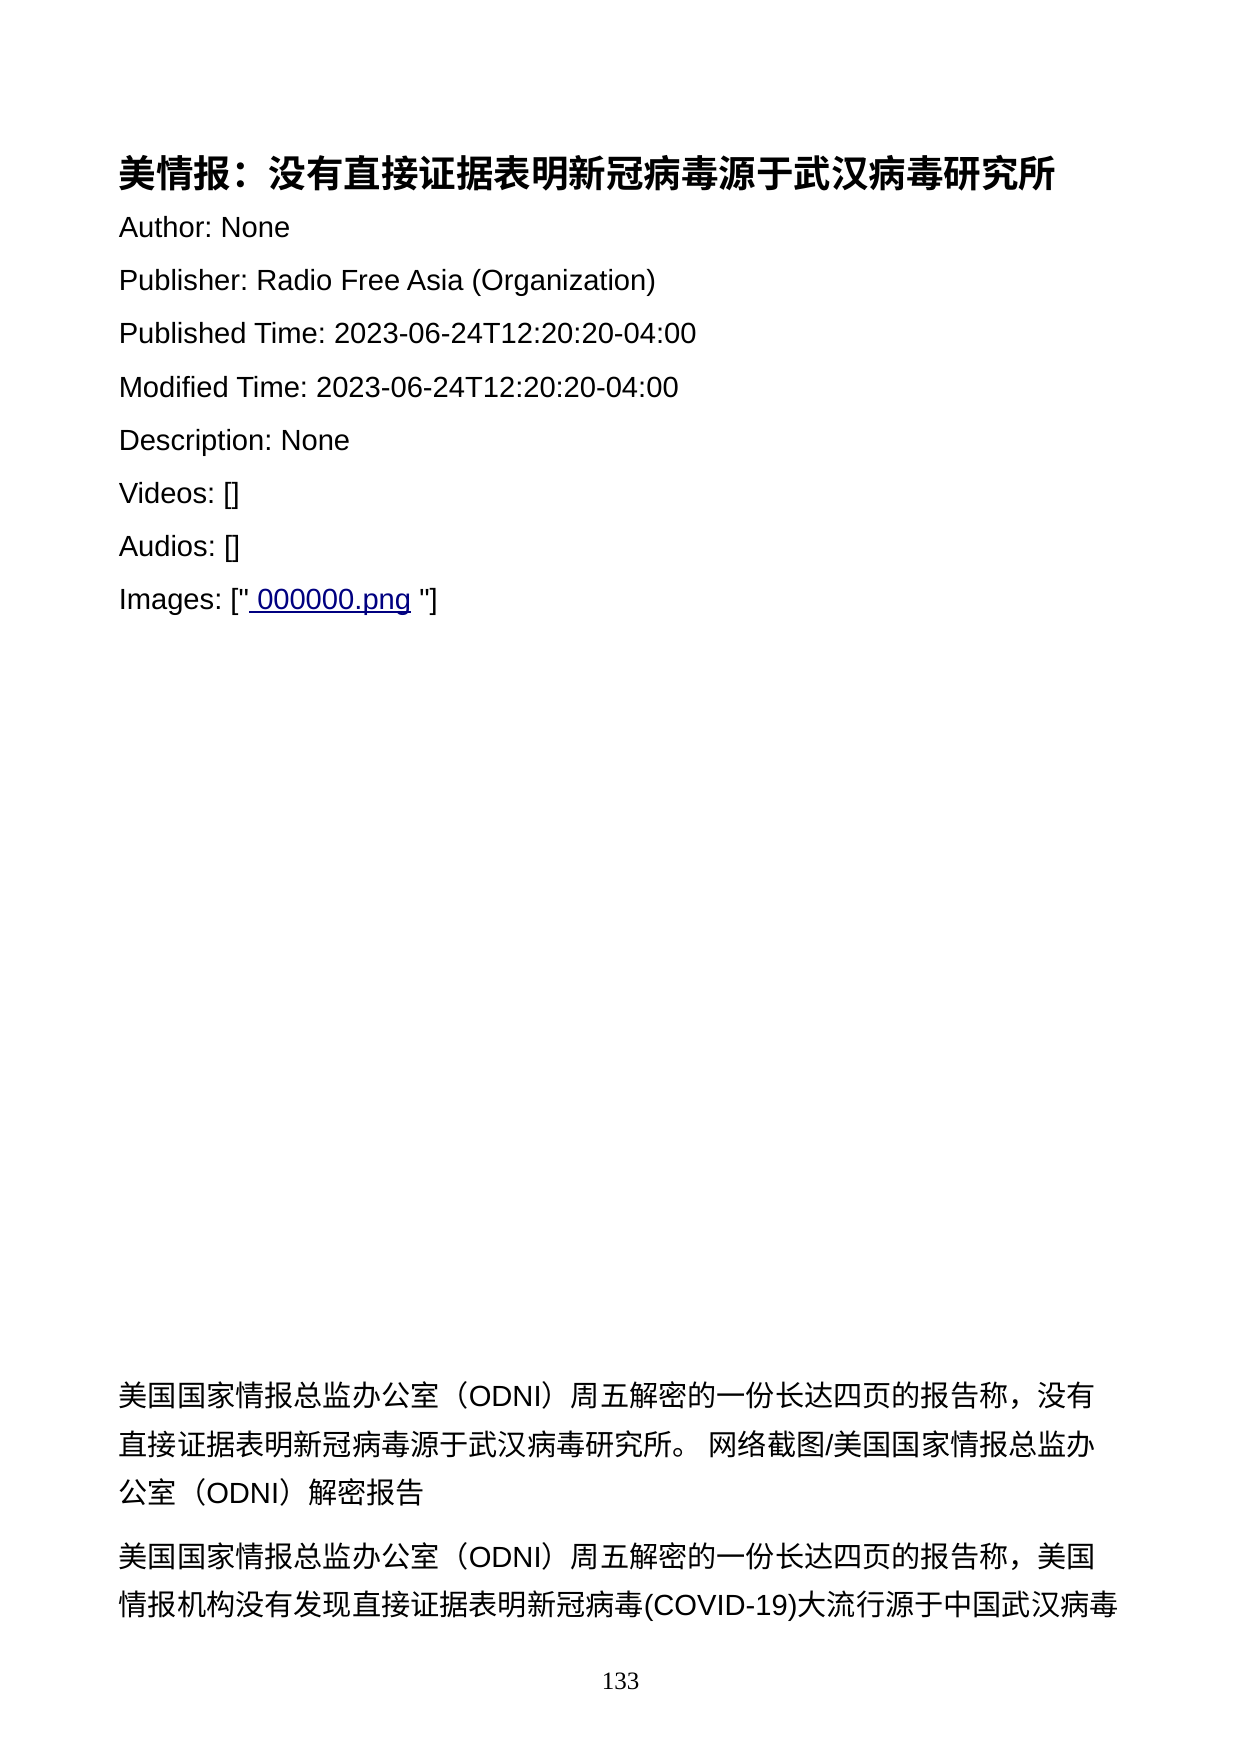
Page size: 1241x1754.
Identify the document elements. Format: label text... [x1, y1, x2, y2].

text Published Time: 2023-06-24T12:20:20-04:00 [118, 317, 1122, 350]
text Videos: [] [118, 476, 1122, 509]
text Author: None [118, 210, 1122, 244]
text Publisher: Radio Free Asia (Organization) [118, 263, 1122, 297]
text 美国国家情报总监办公室（ODNI）周五解密的一份长达四页的报告称，没有直接证据表明新冠病毒源于武汉病毒研究所。 网络截图/美国国家情报总监办公室（ODNI）解密报告 [118, 635, 1122, 1512]
text Description: None [118, 423, 1122, 456]
text Images: [" 000000.png "] [118, 582, 1122, 616]
subtitle 美情报：没有直接证据表明新冠病毒源于武汉病毒研究所 [118, 143, 1122, 198]
text Audios: [] [118, 529, 1122, 563]
text 美国国家情报总监办公室（ODNI）周五解密的一份长达四页的报告称，美国情报机构没有发现直接证据表明新冠病毒(COVID-19)大流行源于中国武汉病毒 [118, 1533, 1122, 1624]
text Modified Time: 2023-06-24T12:20:20-04:00 [118, 370, 1122, 403]
